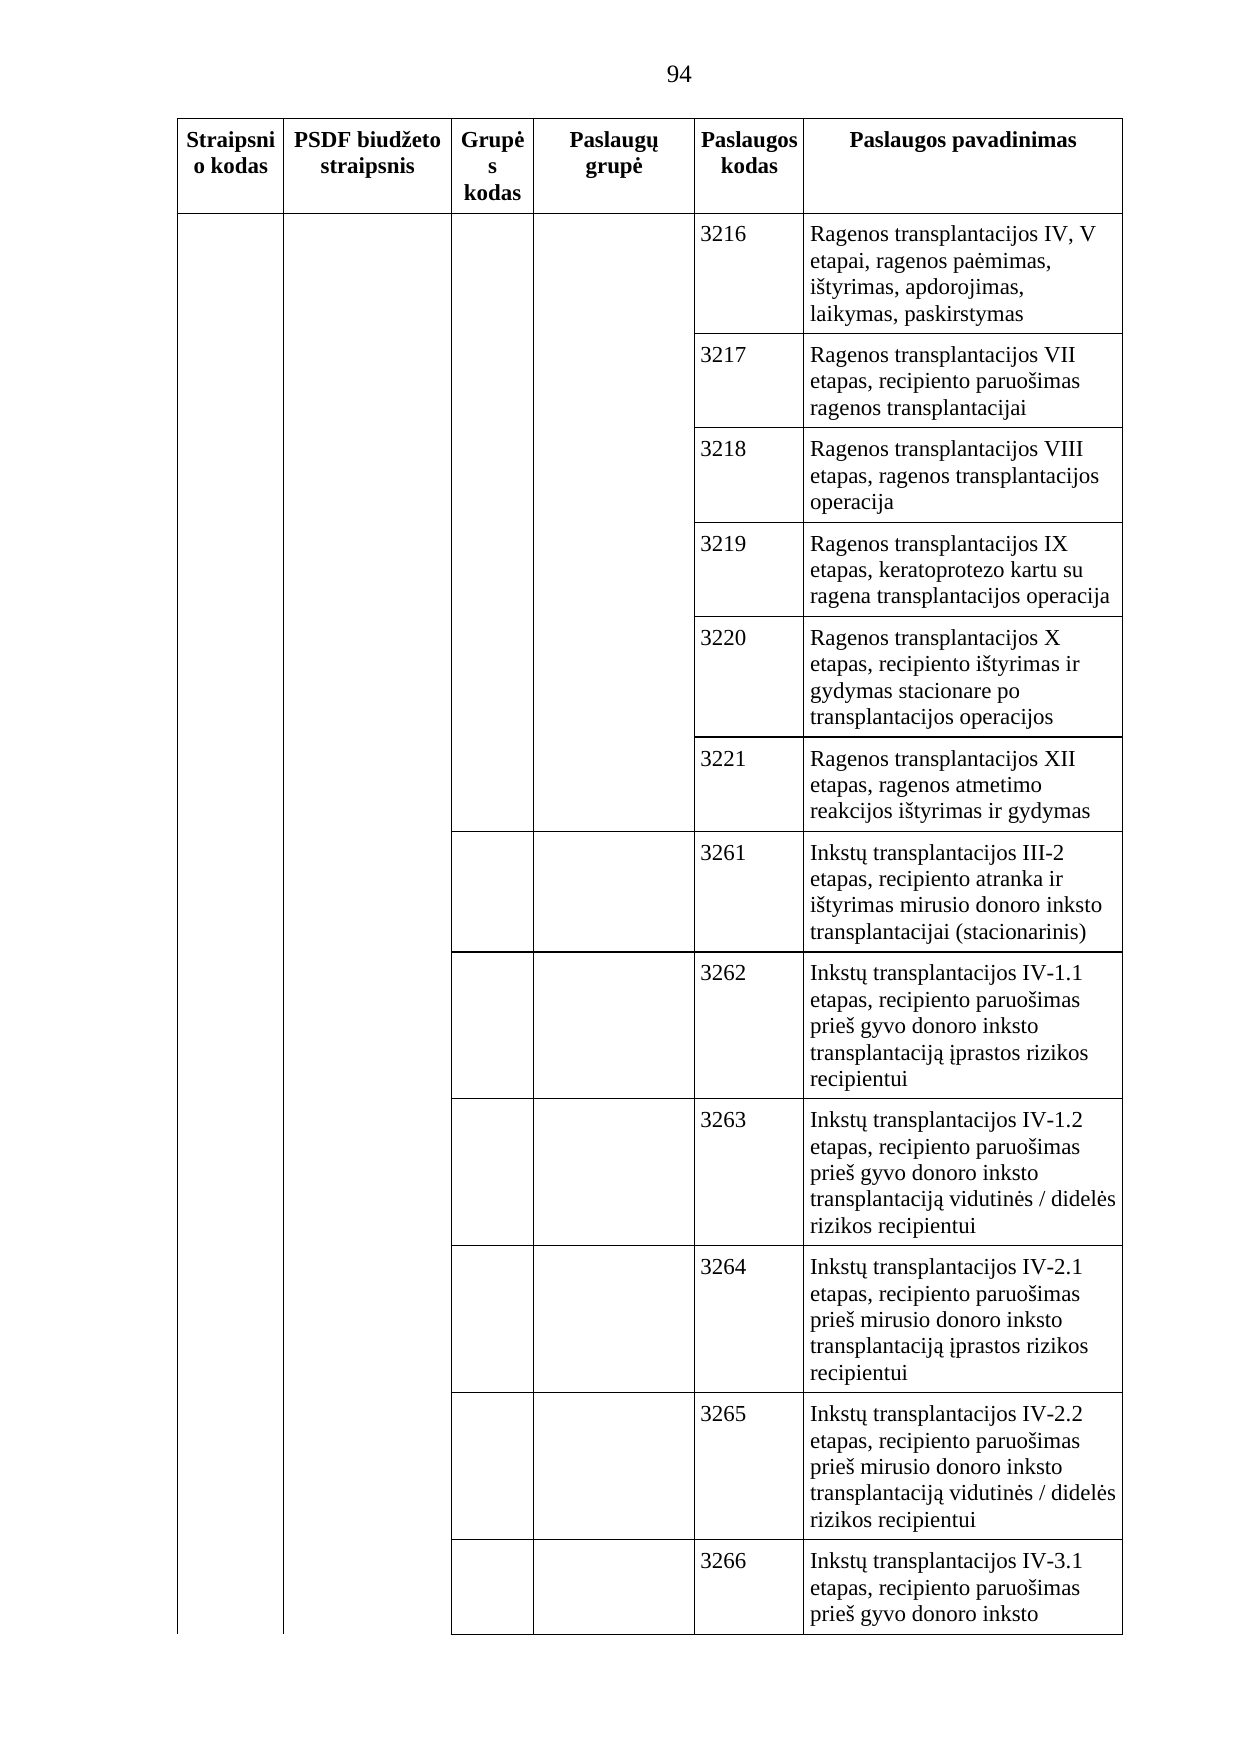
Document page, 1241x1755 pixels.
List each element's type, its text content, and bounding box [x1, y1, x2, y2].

table_cell 3216 [695, 214, 803, 333]
table_cell Ragenos transplantacijos VII etapas, recipiento paruošimas ragenos transplantacijai [804, 334, 1122, 427]
table_header Grupės kodas [452, 119, 533, 212]
table_cell Inkstų transplantacijos IV-3.1 etapas, recipiento paruošimas prieš gyvo donoro inksto [804, 1540, 1122, 1633]
table_cell [178, 1098, 283, 1245]
table_cell [284, 1245, 451, 1392]
table_cell Ragenos transplantacijos XII etapas, ragenos atmetimo reakcijos ištyrimas ir gydymas [804, 738, 1122, 831]
table_cell [284, 1098, 451, 1245]
table_cell 3265 [695, 1393, 803, 1539]
table_cell Inkstų transplantacijos IV-1.1 etapas, recipiento paruošimas prieš gyvo donoro inksto transplantaciją įprastos rizikos recipientui [804, 953, 1122, 1098]
table_cell [178, 616, 283, 736]
table_header Paslaugų grupė [534, 119, 694, 212]
table_cell Inkstų transplantacijos IV-2.2 etapas, recipiento paruošimas prieš mirusio donoro inksto transplantaciją vidutinės / didelės rizikos recipientui [804, 1393, 1122, 1539]
table_header PSDF biudžeto straipsnis [284, 119, 451, 212]
table_cell [284, 214, 451, 333]
table_cell Ragenos transplantacijos IV, V etapai, ragenos paėmimas, ištyrimas, apdorojimas, laikymas, paskirstymas [804, 214, 1122, 333]
table_cell [284, 736, 451, 831]
table_cell [284, 1392, 451, 1539]
table_cell 3218 [695, 428, 803, 522]
table_cell [534, 1540, 694, 1633]
table_cell [178, 333, 283, 427]
table_cell Ragenos transplantacijos VIII etapas, ragenos transplantacijos operacija [804, 428, 1122, 522]
table_cell [452, 1099, 533, 1245]
table_cell [178, 951, 283, 1098]
table_cell Inkstų transplantacijos IV-1.2 etapas, recipiento paruošimas prieš gyvo donoro inksto transplantaciją vidutinės / didelės rizikos recipientui [804, 1099, 1122, 1245]
table_cell 3221 [695, 738, 803, 831]
table_cell Inkstų transplantacijos III-2 etapas, recipiento atranka ir ištyrimas mirusio donoro inksto transplantacijai (stacionarinis) [804, 832, 1122, 951]
table_cell [178, 1392, 283, 1539]
table_cell [178, 736, 283, 831]
table_cell [534, 214, 694, 831]
table_header Paslaugos kodas [695, 119, 803, 212]
table_cell 3219 [695, 523, 803, 616]
table_cell [534, 1393, 694, 1539]
table_cell Inkstų transplantacijos IV-2.1 etapas, recipiento paruošimas prieš mirusio donoro inksto transplantaciją įprastos rizikos recipientui [804, 1246, 1122, 1392]
table_cell [178, 427, 283, 522]
table_cell [452, 1246, 533, 1392]
table_cell [284, 427, 451, 522]
table_cell [452, 214, 533, 831]
table_cell [284, 1539, 451, 1633]
table_cell Ragenos transplantacijos X etapas, recipiento ištyrimas ir gydymas stacionare po transplantacijos operacijos [804, 617, 1122, 736]
table_cell 3264 [695, 1246, 803, 1392]
table_cell 3261 [695, 832, 803, 951]
table_cell 3220 [695, 617, 803, 736]
table_cell [178, 1245, 283, 1392]
table_cell 3263 [695, 1099, 803, 1245]
table_cell [534, 1099, 694, 1245]
table_cell [284, 333, 451, 427]
table_cell 3217 [695, 334, 803, 427]
table_cell [284, 616, 451, 736]
table_cell [452, 953, 533, 1098]
table_cell [534, 953, 694, 1098]
table_cell [452, 1393, 533, 1539]
table_cell [284, 951, 451, 1098]
table_header Paslaugos pavadinimas [804, 119, 1122, 212]
table_cell [284, 831, 451, 951]
table_cell [534, 1246, 694, 1392]
table_cell [178, 1539, 283, 1633]
table_cell 3266 [695, 1540, 803, 1633]
table_cell [534, 832, 694, 951]
table_cell [178, 522, 283, 616]
table_cell [452, 832, 533, 951]
table_header Straipsnio kodas [178, 119, 283, 212]
table_cell Ragenos transplantacijos IX etapas, keratoprotezo kartu su ragena transplantacijos operacija [804, 523, 1122, 616]
table_cell [178, 831, 283, 951]
table_cell [452, 1540, 533, 1633]
table_cell [178, 214, 283, 333]
table_cell 3262 [695, 953, 803, 1098]
table_cell [284, 522, 451, 616]
